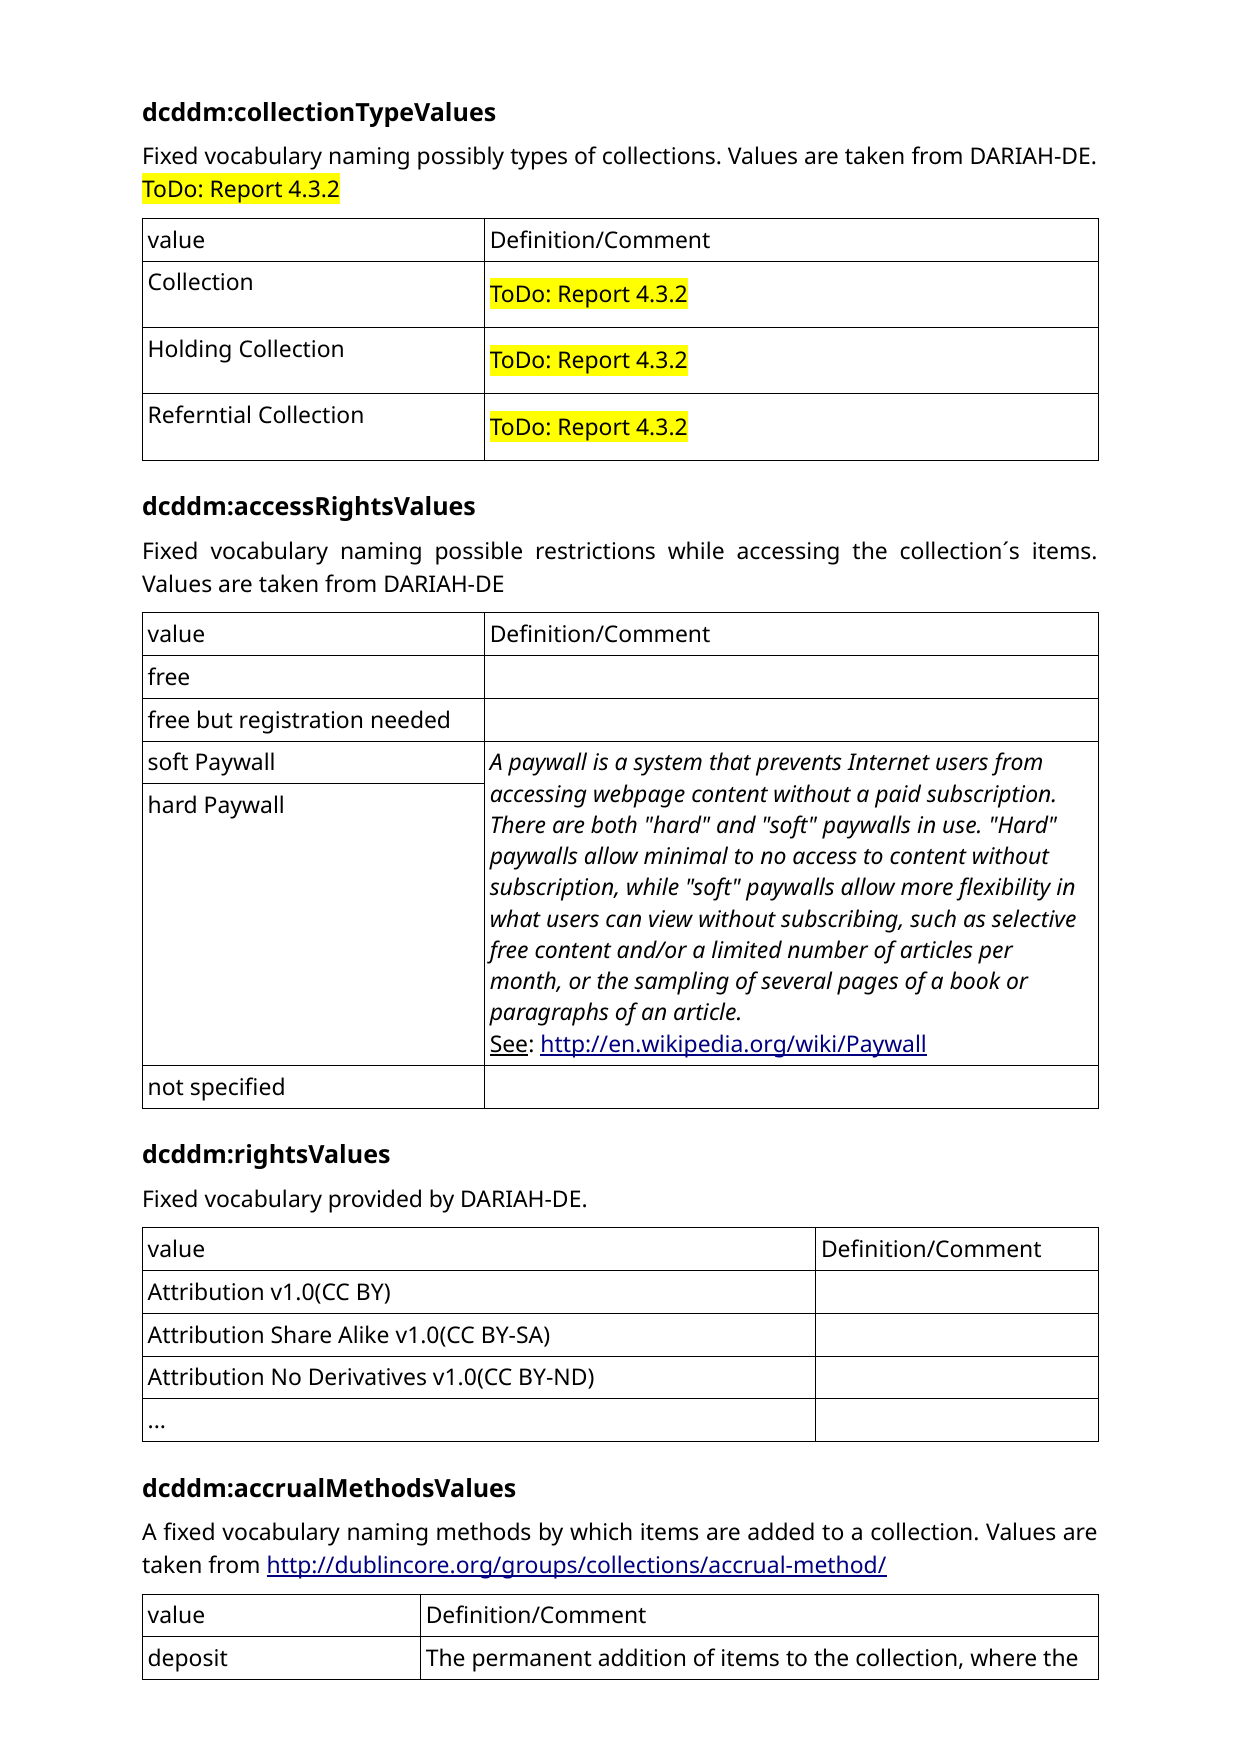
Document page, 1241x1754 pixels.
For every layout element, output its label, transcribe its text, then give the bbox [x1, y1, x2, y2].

table_cell Attribution v1.0(CC BY) [143, 1271, 815, 1313]
text Fixed vocabulary naming possible restrictions while accessing the collection´s items. Values are taken from DARIAH-DE [142, 535, 1098, 599]
table_cell [816, 1314, 1098, 1356]
table_cell [816, 1271, 1098, 1313]
table_cell ... [143, 1399, 815, 1441]
table_header Definition/Comment [816, 1228, 1098, 1270]
table_cell Referntial Collection [143, 394, 484, 459]
subtitle dcddm:accessRightsValues [142, 489, 1098, 523]
text A fixed vocabulary naming methods by which items are added to a collection. Values are taken from http://dublincore.org/groups/collections/accrual-method/ [142, 1516, 1098, 1580]
table_cell ToDo: Report 4.3.2 [485, 328, 1098, 393]
table_cell [485, 1066, 1098, 1107]
table_cell Holding Collection [143, 328, 484, 393]
subtitle dcddm:collectionTypeValues [142, 94, 1098, 128]
subtitle dcddm:rightsValues [142, 1137, 1098, 1171]
text Fixed vocabulary provided by DARIAH-DE. [142, 1182, 1098, 1214]
table_header value [143, 613, 484, 655]
table_cell ToDo: Report 4.3.2 [485, 394, 1098, 459]
table_header Definition/Comment [485, 219, 1098, 261]
table_header value [143, 1228, 815, 1270]
table_cell Attribution Share Alike v1.0(CC BY-SA) [143, 1314, 815, 1356]
text Fixed vocabulary naming possibly types of collections. Values are taken from DARIAH-DE. ToDo: Report 4.3.2 [142, 140, 1098, 204]
table_cell [816, 1399, 1098, 1441]
table_cell [816, 1357, 1098, 1398]
table_cell not specified [143, 1066, 484, 1107]
table_cell soft Paywall [143, 742, 484, 783]
table_header value [143, 1595, 420, 1636]
table_header Definition/Comment [485, 613, 1098, 655]
table_cell [485, 656, 1098, 698]
table_cell free but registration needed [143, 699, 484, 741]
table_cell deposit [143, 1637, 420, 1679]
table_header value [143, 219, 484, 261]
table_cell free [143, 656, 484, 698]
table_cell Collection [143, 262, 484, 327]
subtitle dcddm:accrualMethodsValues [142, 1470, 1098, 1504]
table_cell ToDo: Report 4.3.2 [485, 262, 1098, 327]
table_cell [485, 699, 1098, 741]
table_cell hard Paywall [143, 784, 484, 1064]
table_cell A paywall is a system that prevents Internet users from accessing webpage content without a paid subscription. There are both "hard" and "soft" paywalls in use. "Hard" paywalls allow minimal to no access to content without subscription, while "soft" paywalls allow more flexibility in what users can view without subscribing, such as selective free content and/or a limited number of articles per month, or the sampling of several pages of a book or paragraphs of an article. See: http://en.wikipedia.org/wiki/Paywall [485, 742, 1098, 1064]
table_cell Attribution No Derivatives v1.0(CC BY-ND) [143, 1357, 815, 1398]
table_cell The permanent addition of items to the collection, where the [421, 1637, 1098, 1679]
table_header Definition/Comment [421, 1595, 1098, 1636]
